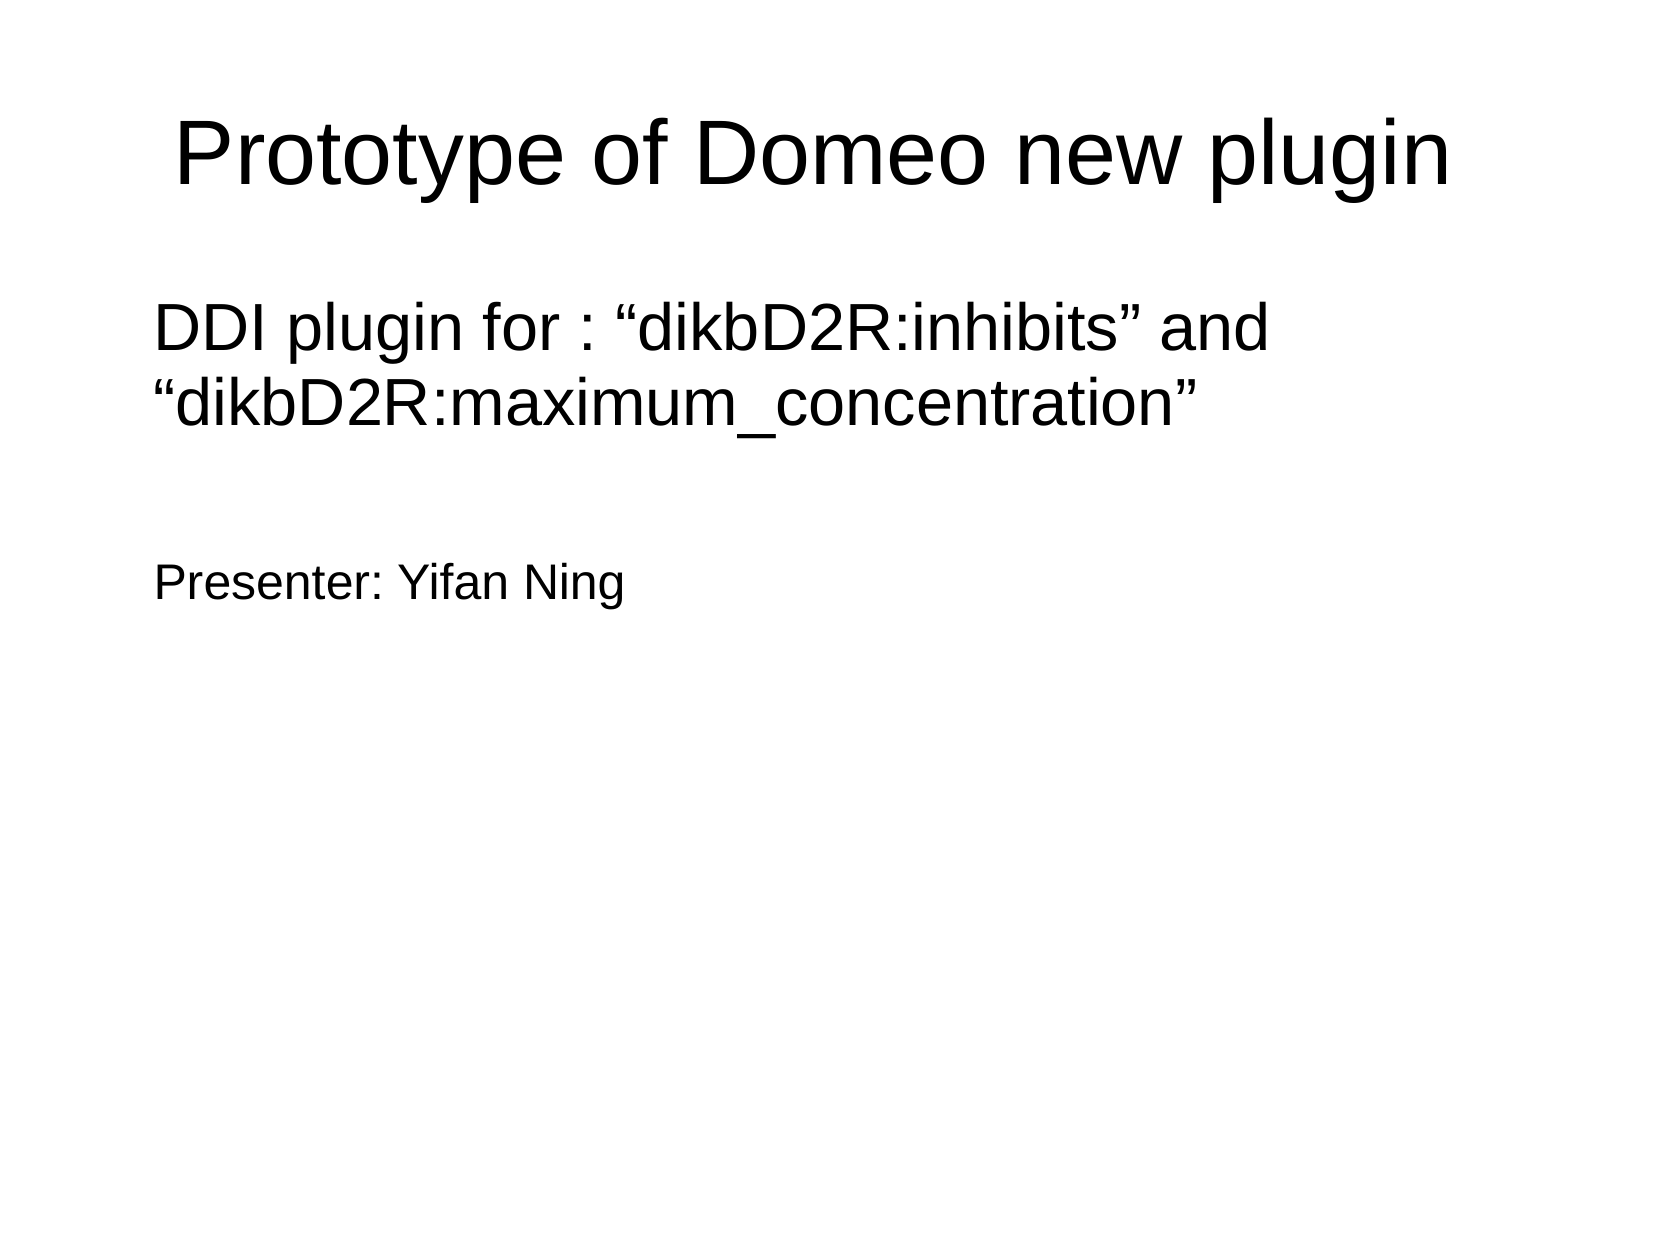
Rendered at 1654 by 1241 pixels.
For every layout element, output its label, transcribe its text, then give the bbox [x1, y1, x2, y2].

list DDI plugin for : “dikbD2R:inhibits” and “dikbD2R:maximum_concentration” Presenter: Yifan Ning [82, 290, 1571, 1010]
title Prototype of Domeo new plugin [82, 49, 1571, 257]
